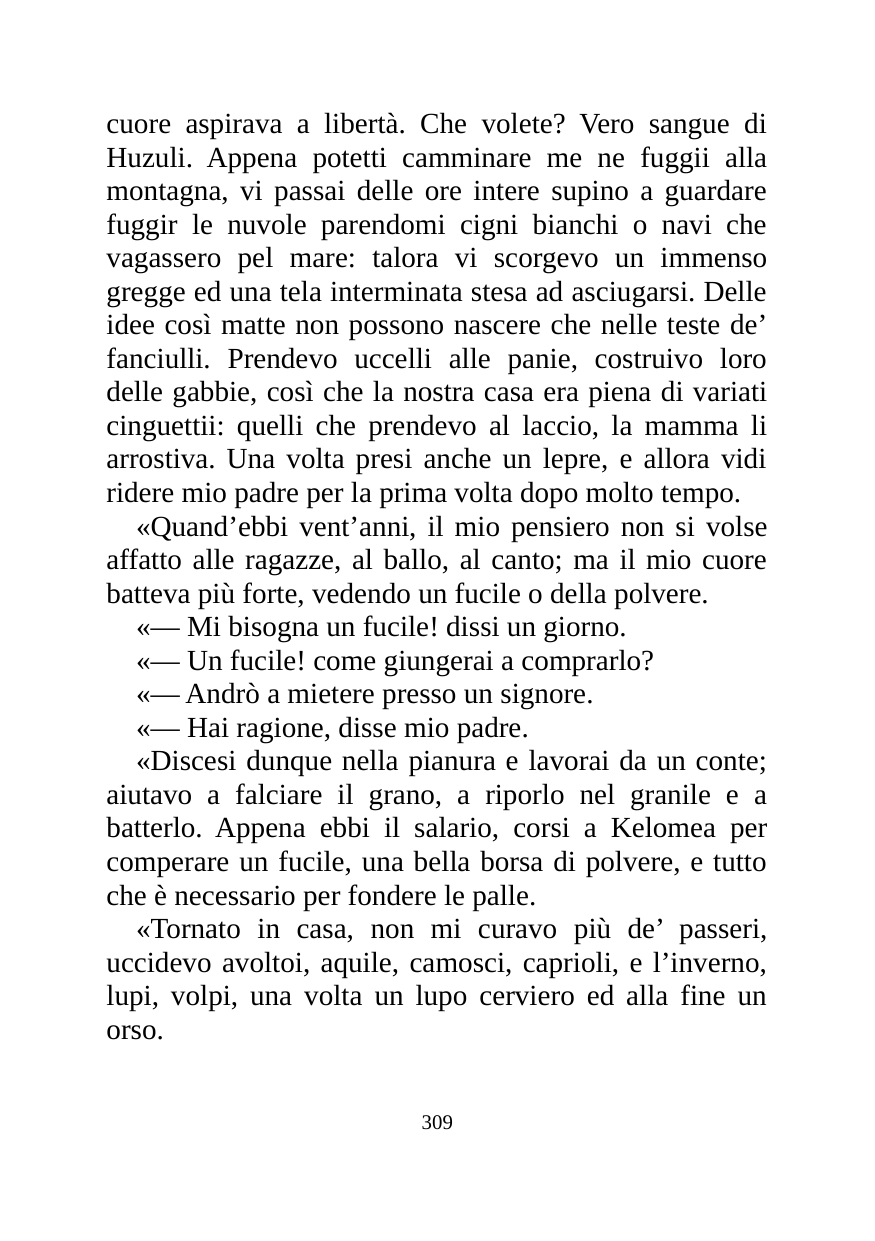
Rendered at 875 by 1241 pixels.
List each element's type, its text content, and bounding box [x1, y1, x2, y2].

text «— Mi bisogna un fucile! dissi un giorno. [106, 609, 768, 643]
text «— Andrò a mietere presso un signore. [106, 676, 768, 710]
text «— Un fucile! come giungerai a comprarlo? [106, 643, 768, 676]
text «Discesi dunque nella pianura e lavorai da un conte; aiutavo a falciare il grano, a riporlo nel granile e a batterlo. Appena ebbi il salario, corsi a Kelomea per comperare un fucile, una bella borsa di polvere, e tutto che è necessario per fondere le palle. [106, 743, 768, 911]
text cuore aspirava a libertà. Che volete? Vero sangue di Huzuli. Appena potetti camminare me ne fuggii alla montagna, vi passai delle ore intere supino a guardare fuggir le nuvole parendomi cigni bianchi o navi che vagassero pel mare: talora vi scorgevo un immenso gregge ed una tela interminata stesa ad asciugarsi. Delle idee così matte non possono nascere che nelle teste de’ fanciulli. Prendevo uccelli alle panie, costruivo loro delle gabbie, così che la nostra casa era piena di variati cinguettii: quelli che prendevo al laccio, la mamma li arrostiva. Una volta presi anche un lepre, e allora vidi ridere mio padre per la prima volta dopo molto tempo. [106, 106, 768, 509]
text «Tornato in casa, non mi curavo più de’ passeri, uccidevo avoltoi, aquile, camosci, caprioli, e l’inverno, lupi, volpi, una volta un lupo cerviero ed alla fine un orso. [106, 911, 768, 1045]
text «— Hai ragione, disse mio padre. [106, 710, 768, 743]
text «Quand’ebbi vent’anni, il mio pensiero non si volse affatto alle ragazze, al ballo, al canto; ma il mio cuore batteva più forte, vedendo un fucile o della polvere. [106, 509, 768, 609]
